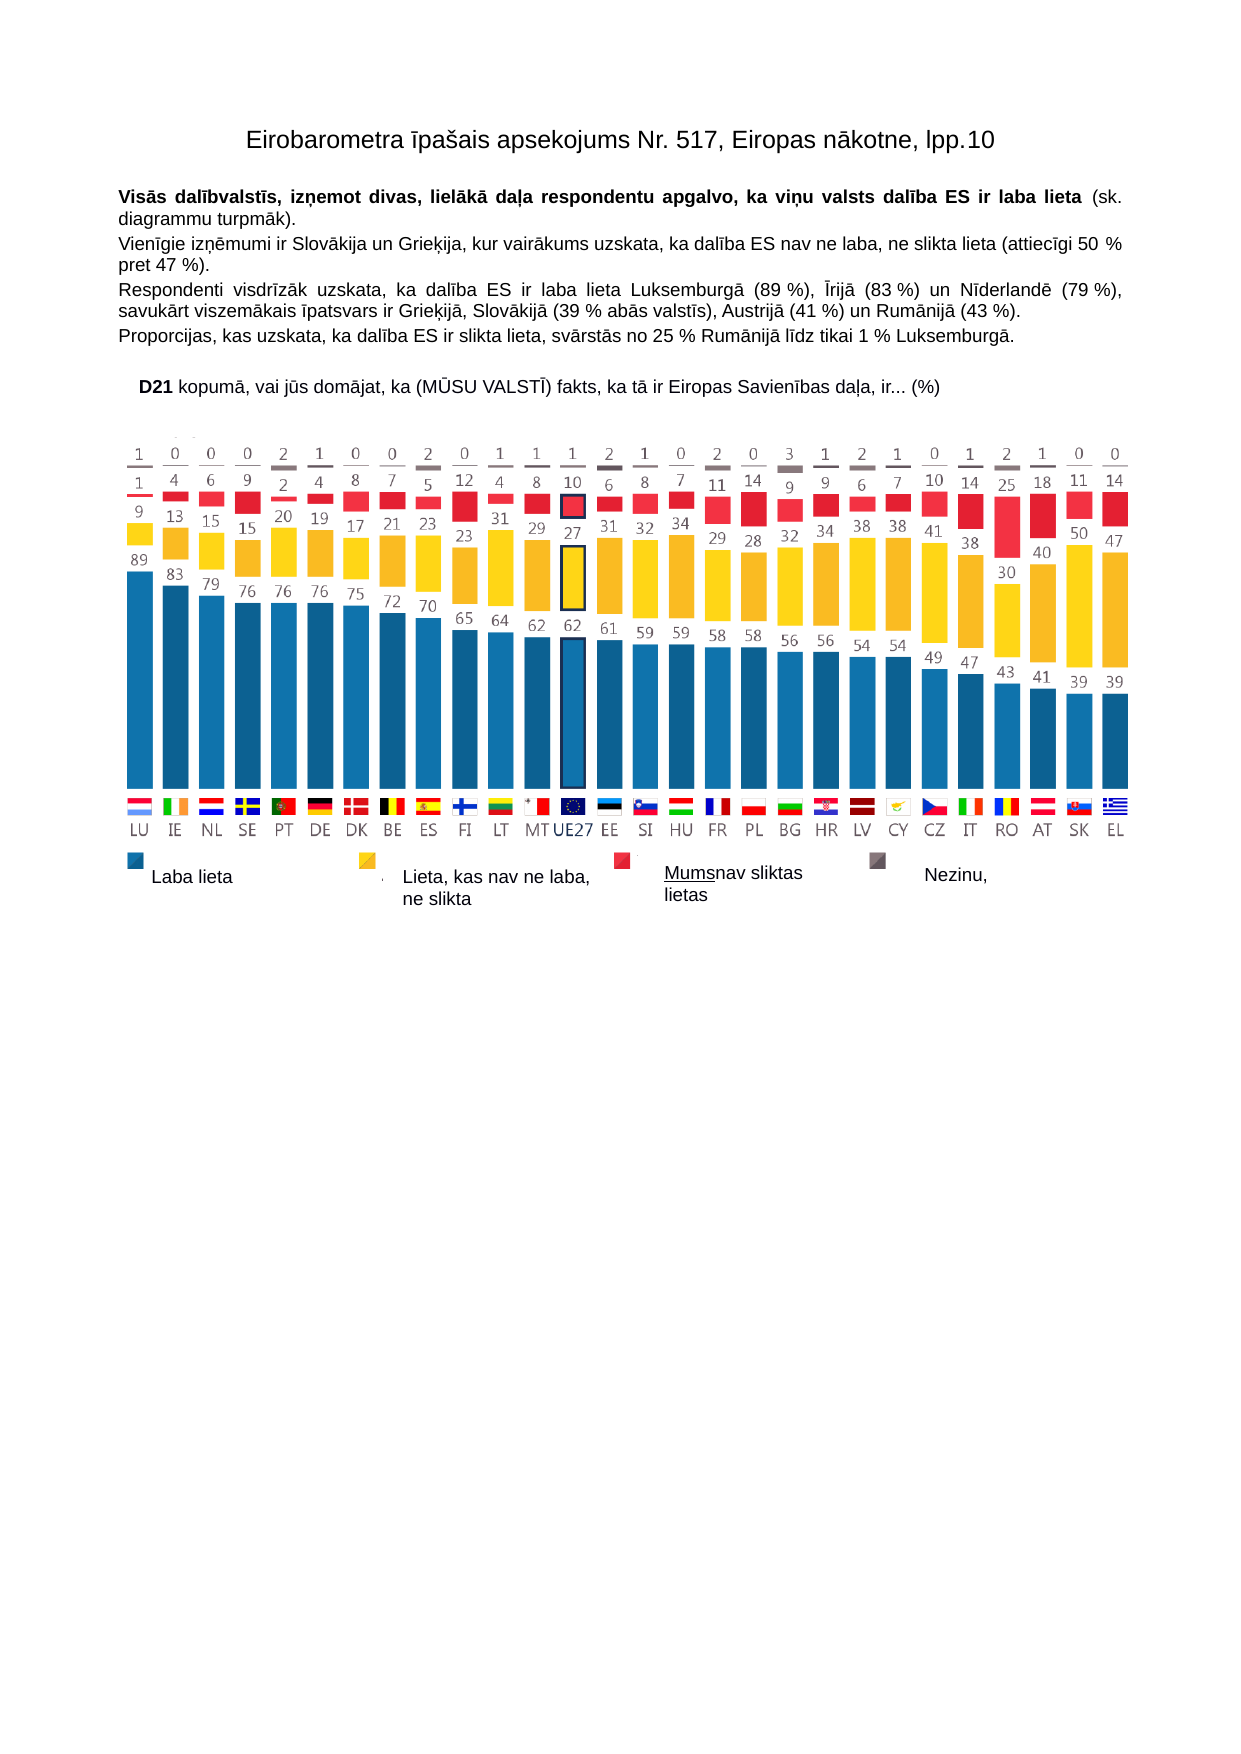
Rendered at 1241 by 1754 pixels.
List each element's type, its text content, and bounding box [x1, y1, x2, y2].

picture [927, 871, 934, 881]
text Proporcijas, kas uzskata, ka dalība ES ir slikta lieta, svārstās no 25 % Rumānijā līdz tikai 1 % Luksemburgā. [118, 325, 1122, 347]
text Vienīgie izņēmumi ir Slovākija un Grieķija, kur vairākums uzskata, ka dalība ES nav ne laba, ne slikta lieta (attiecīgi 50 % pret 47 %). [118, 232, 1122, 276]
text Visās dalībvalstīs, izņemot divas, lielākā daļa respondentu apgalvo, ka viņu valsts dalība ES ir laba lieta (sk. diagrammu turpmāk). [118, 186, 1122, 229]
picture [118, 437, 1130, 881]
text Respondenti visdrīzāk uzskata, ka dalība ES ir laba lieta Luksemburgā (89 %), Īrijā (83 %) un Nīderlandē (79 %), savukārt viszemākais īpatsvars ir Grieķijā, Slovākijā (39 % abās valstīs), Austrijā (41 %) un Rumānijā (43 %). [118, 279, 1122, 322]
